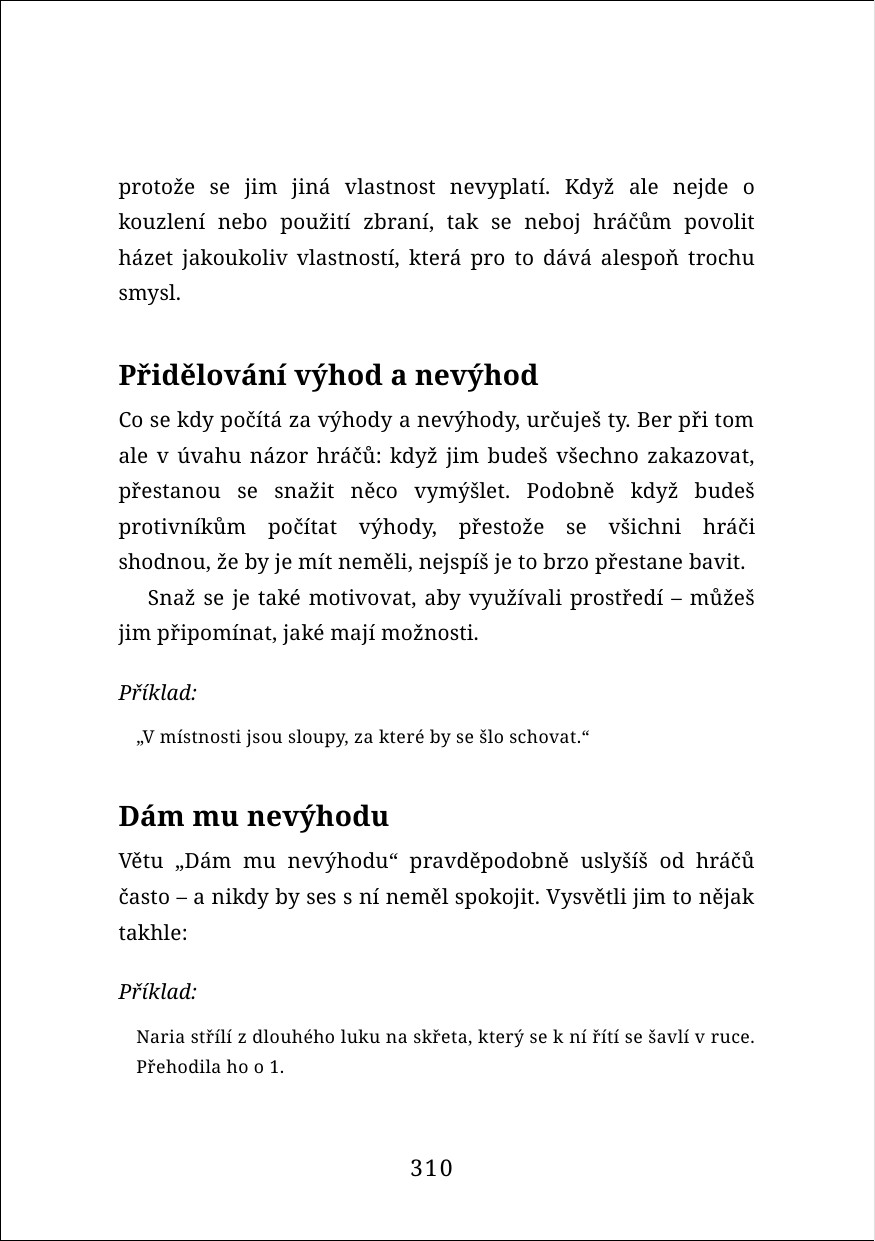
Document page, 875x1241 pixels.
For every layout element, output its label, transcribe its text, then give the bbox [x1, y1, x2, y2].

text Naria střílí z dlouhého luku na skřeta, který se k ní řítí se šavlí v ruce. Přehodila ho o 1. [136, 1024, 756, 1078]
text Příklad: [118, 678, 756, 706]
subtitle Dám mu nevýhodu [118, 796, 756, 835]
text protože se jim jiná vlastnost nevyplatí. Když ale nejde o kouzlení nebo použití zbraní, tak se neboj hráčům povolit házet jakoukoliv vlastností, která pro to dává alespoň trochu smysl. [118, 172, 756, 307]
text Co se kdy počítá za výhody a nevýhody, určuješ ty. Ber při tom ale v úvahu názor hráčů: když jim budeš všechno zakazovat, přestanou se snažit něco vymýšlet. Podobně když budeš protivníkům počítat výhody, přestože se všichni hráči shodnou, že by je mít neměli, nejspíš je to brzo přestane bavit. Snaž se je také motivovat, aby využívali prostředí – můžeš jim připomínat, jaké mají možnosti. [118, 405, 756, 647]
text Větu „Dám mu nevýhodu“ pravděpodobně uslyšíš od hráčů často – a nikdy by ses s ní neměl spokojit. Vysvětli jim to nějak takhle: [118, 847, 756, 946]
text „V místnosti jsou sloupy, za které by se šlo schovat.“ [136, 725, 756, 749]
text Příklad: [118, 977, 756, 1005]
subtitle Přidělování výhod a nevýhod [118, 355, 756, 393]
